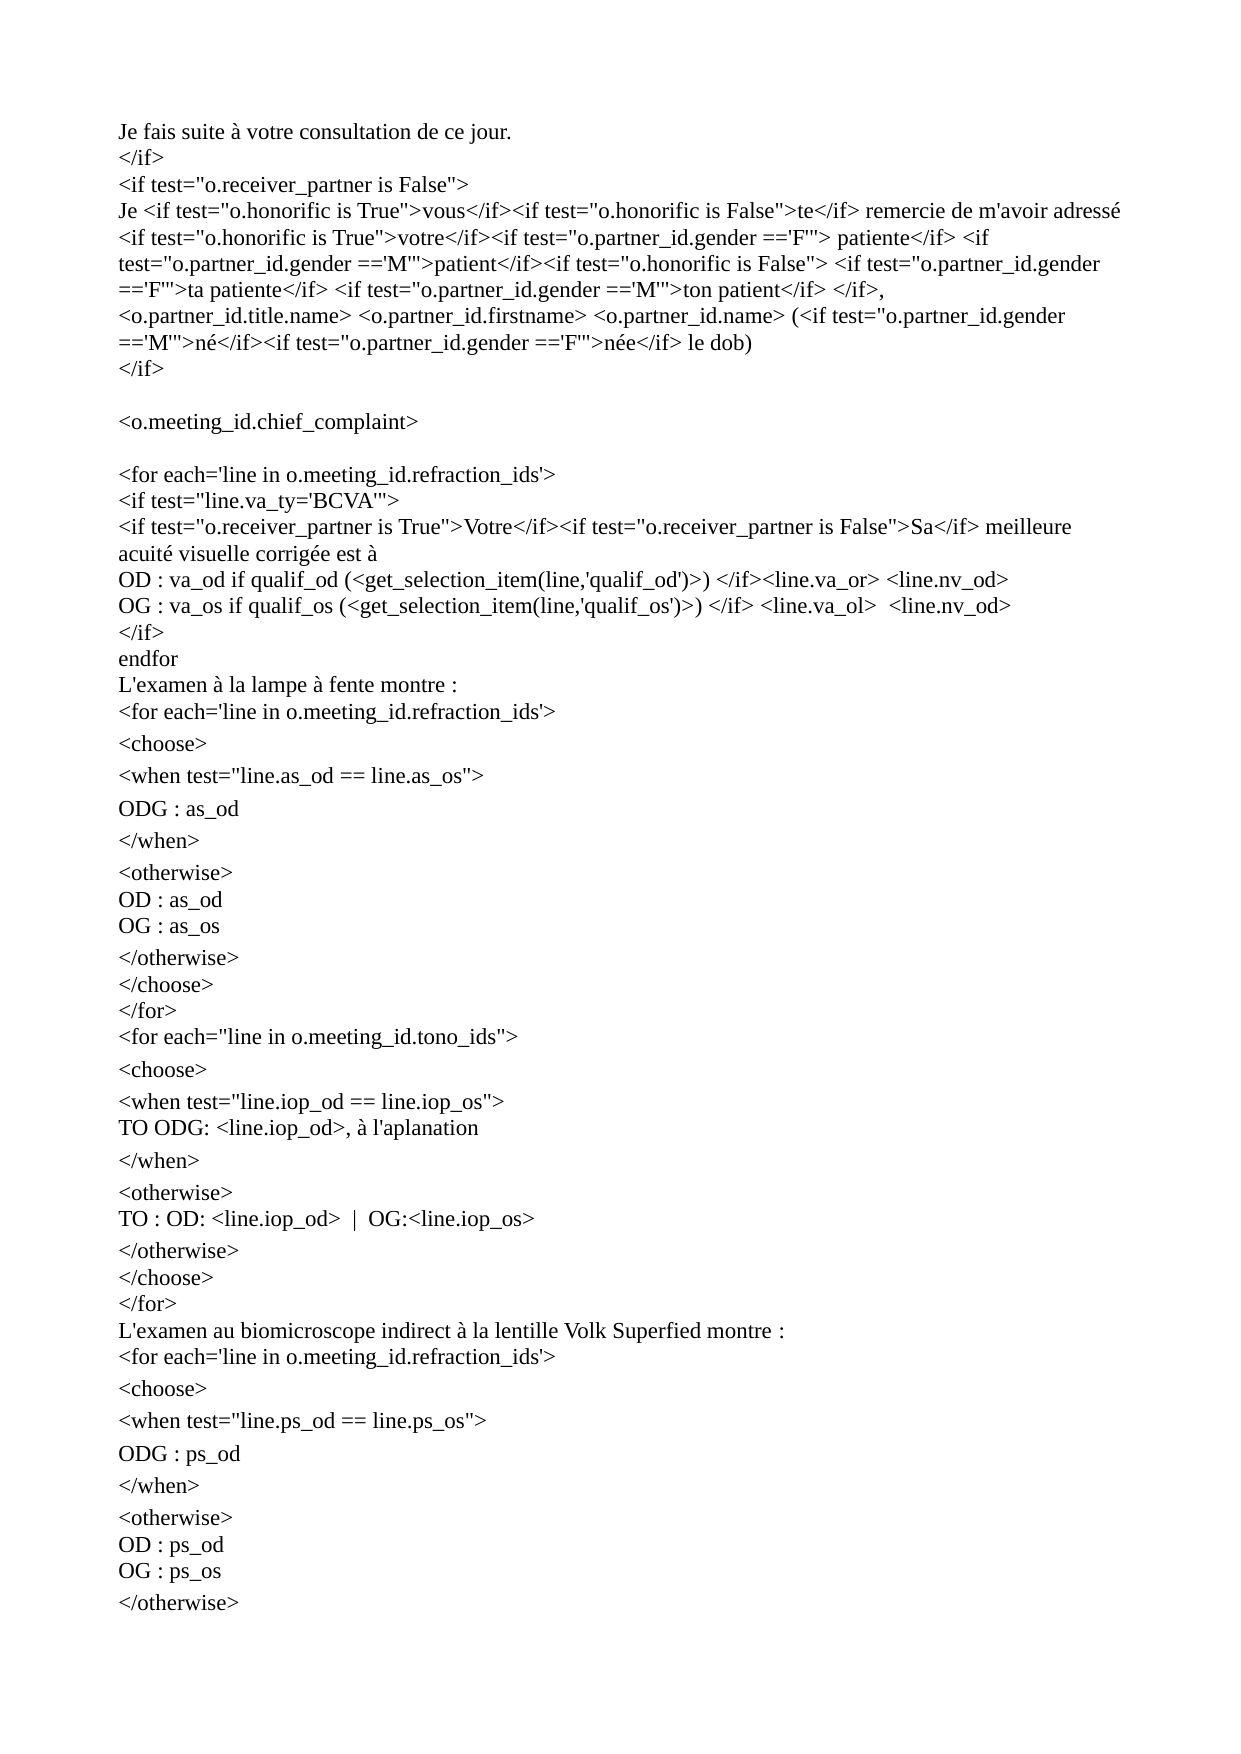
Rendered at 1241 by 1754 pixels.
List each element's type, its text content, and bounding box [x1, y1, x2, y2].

text </choose> [118, 971, 1122, 997]
text OG : va_os if qualif_os (<get_selection_item(line,'qualif_os')>) </if> <line.va_ol> <line.nv_od> [118, 592, 1122, 619]
text OG : ps_os [118, 1557, 1122, 1583]
text </otherwise> [118, 1238, 1122, 1264]
text <when test="line.as_od == line.as_os"> [118, 762, 1122, 789]
text ODG : as_od [118, 795, 1122, 821]
text <for each="line in o.meeting_id.tono_ids"> [118, 1023, 1122, 1050]
text <if test="o.receiver_partner is True">Votre</if><if test="o.receiver_partner is False">Sa</if> meilleure acuité visuelle corrigée est à [118, 513, 1122, 566]
text OD : ps_od [118, 1531, 1122, 1557]
text </when> [118, 827, 1122, 853]
text endfor [118, 645, 1122, 672]
text </if> [118, 619, 1122, 645]
text </if> [118, 355, 1122, 382]
text <choose> [118, 730, 1122, 757]
text L'examen à la lampe à fente montre : [118, 672, 1122, 698]
text L'examen au biomicroscope indirect à la lentille Volk Superfied montre : [118, 1317, 1122, 1343]
text <if test="line.va_ty='BCVA'"> [118, 487, 1122, 513]
text <otherwise> [118, 1179, 1122, 1205]
text </when> [118, 1472, 1122, 1498]
text OD : va_od if qualif_od (<get_selection_item(line,'qualif_od')>) </if><line.va_or> <line.nv_od> [118, 566, 1122, 592]
text <otherwise> [118, 859, 1122, 886]
text Je <if test="o.honorific is True">vous</if><if test="o.honorific is False">te</if> remercie de m'avoir adressé <if test="o.honorific is True">votre</if><if test="o.partner_id.gender =='F'"> patiente</if> <if test="o.partner_id.gender =='M'">patient</if><if test="o.honorific is False"> <if test="o.partner_id.gender =='F'">ta patiente</if> <if test="o.partner_id.gender =='M'">ton patient</if> </if>, <o.partner_id.title.name> <o.partner_id.firstname> <o.partner_id.name> (<if test="o.partner_id.gender =='M'">né</if><if test="o.partner_id.gender =='F'">née</if> le dob) [118, 197, 1122, 355]
text </otherwise> [118, 1589, 1122, 1616]
text Je fais suite à votre consultation de ce jour. [118, 118, 1122, 144]
text </for> [118, 997, 1122, 1023]
text <when test="line.iop_od == line.iop_os"> [118, 1088, 1122, 1114]
text </otherwise> [118, 944, 1122, 971]
text OG : as_os [118, 912, 1122, 938]
text ODG : ps_od [118, 1440, 1122, 1466]
text OD : as_od [118, 886, 1122, 912]
text <when test="line.ps_od == line.ps_os"> [118, 1408, 1122, 1434]
text TO ODG: <line.iop_od>, à l'aplanation [118, 1114, 1122, 1141]
text <for each='line in o.meeting_id.refraction_ids'> [118, 1343, 1122, 1369]
text TO : OD: <line.iop_od> | OG:<line.iop_os> [118, 1205, 1122, 1232]
text </for> [118, 1290, 1122, 1317]
text <for each='line in o.meeting_id.refraction_ids'> [118, 698, 1122, 724]
text <for each='line in o.meeting_id.refraction_ids'> [118, 461, 1122, 487]
text <otherwise> [118, 1504, 1122, 1531]
text </when> [118, 1147, 1122, 1173]
text <o.meeting_id.chief_complaint> [118, 408, 1122, 434]
text <if test="o.receiver_partner is False"> [118, 171, 1122, 197]
text <choose> [118, 1056, 1122, 1082]
text </if> [118, 144, 1122, 171]
text <choose> [118, 1375, 1122, 1402]
text </choose> [118, 1264, 1122, 1290]
